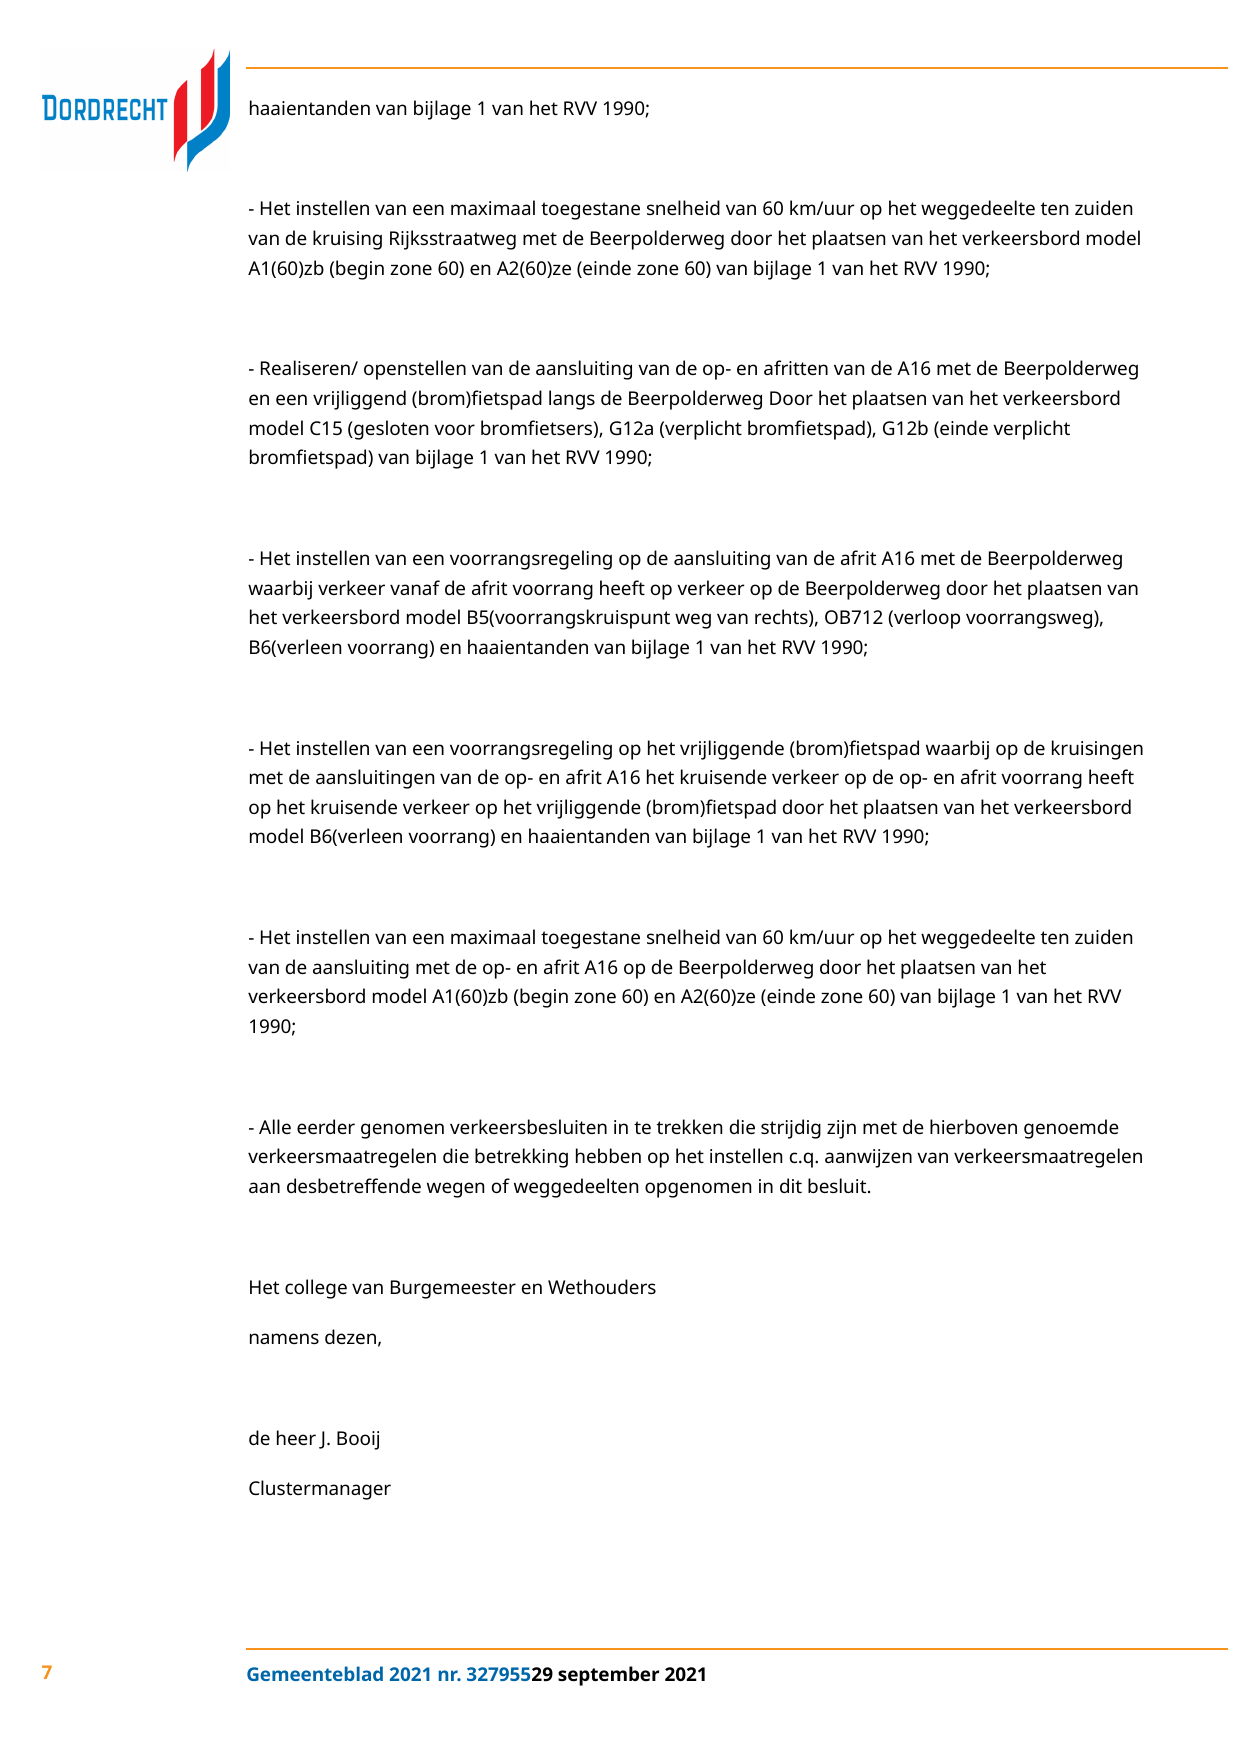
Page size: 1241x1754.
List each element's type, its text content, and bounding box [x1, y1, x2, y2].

picture [41, 47, 231, 172]
text Clustermanager [248, 1476, 1152, 1501]
text - Alle eerder genomen verkeersbesluiten in te trekken die strijdig zijn met de hierboven genoemde verkeersmaatregelen die betrekking hebben op het instellen c.q. aanwijzen van verkeersmaatregelen aan desbetreffende wegen of weggedeelten opgenomen in dit besluit. [248, 1114, 1152, 1199]
text - Realiseren/ openstellen van de aansluiting van de op- en afritten van de A16 met de Beerpolderweg en een vrijliggend (brom)fietspad langs de Beerpolderweg Door het plaatsen van het verkeersbord model C15 (gesloten voor bromfietsers), G12a (verplicht bromfietspad), G12b (einde verplicht bromfietspad) van bijlage 1 van het RVV 1990; [248, 356, 1152, 470]
text - Het instellen van een voorrangsregeling op het vrijliggende (brom)fietspad waarbij op de kruisingen met de aansluitingen van de op- en afrit A16 het kruisende verkeer op de op- en afrit voorrang heeft op het kruisende verkeer op het vrijliggende (brom)fietspad door het plaatsen van het verkeersbord model B6(verleen voorrang) en haaientanden van bijlage 1 van het RVV 1990; [248, 735, 1152, 849]
text namens dezen, [248, 1324, 1152, 1350]
text - Het instellen van een maximaal toegestane snelheid van 60 km/uur op het weggedeelte ten zuiden van de aansluiting met de op- en afrit A16 op de Beerpolderweg door het plaatsen van het verkeersbord model A1(60)zb (begin zone 60) en A2(60)ze (einde zone 60) van bijlage 1 van het RVV 1990; [248, 924, 1152, 1039]
text - Het instellen van een maximaal toegestane snelheid van 60 km/uur op het weggedeelte ten zuiden van de kruising Rijksstraatweg met de Beerpolderweg door het plaatsen van het verkeersbord model A1(60)zb (begin zone 60) en A2(60)ze (einde zone 60) van bijlage 1 van het RVV 1990; [248, 196, 1152, 281]
text - Het instellen van een voorrangsregeling op de aansluiting van de afrit A16 met de Beerpolderweg waarbij verkeer vanaf de afrit voorrang heeft op verkeer op de Beerpolderweg door het plaatsen van het verkeersbord model B5(voorrangskruispunt weg van rechts), OB712 (verloop voorrangsweg), B6(verleen voorrang) en haaientanden van bijlage 1 van het RVV 1990; [248, 545, 1152, 660]
text de heer J. Booij [248, 1425, 1152, 1451]
text Het college van Burgemeester en Wethouders [248, 1274, 1152, 1300]
text haaientanden van bijlage 1 van het RVV 1990; [248, 95, 1152, 121]
